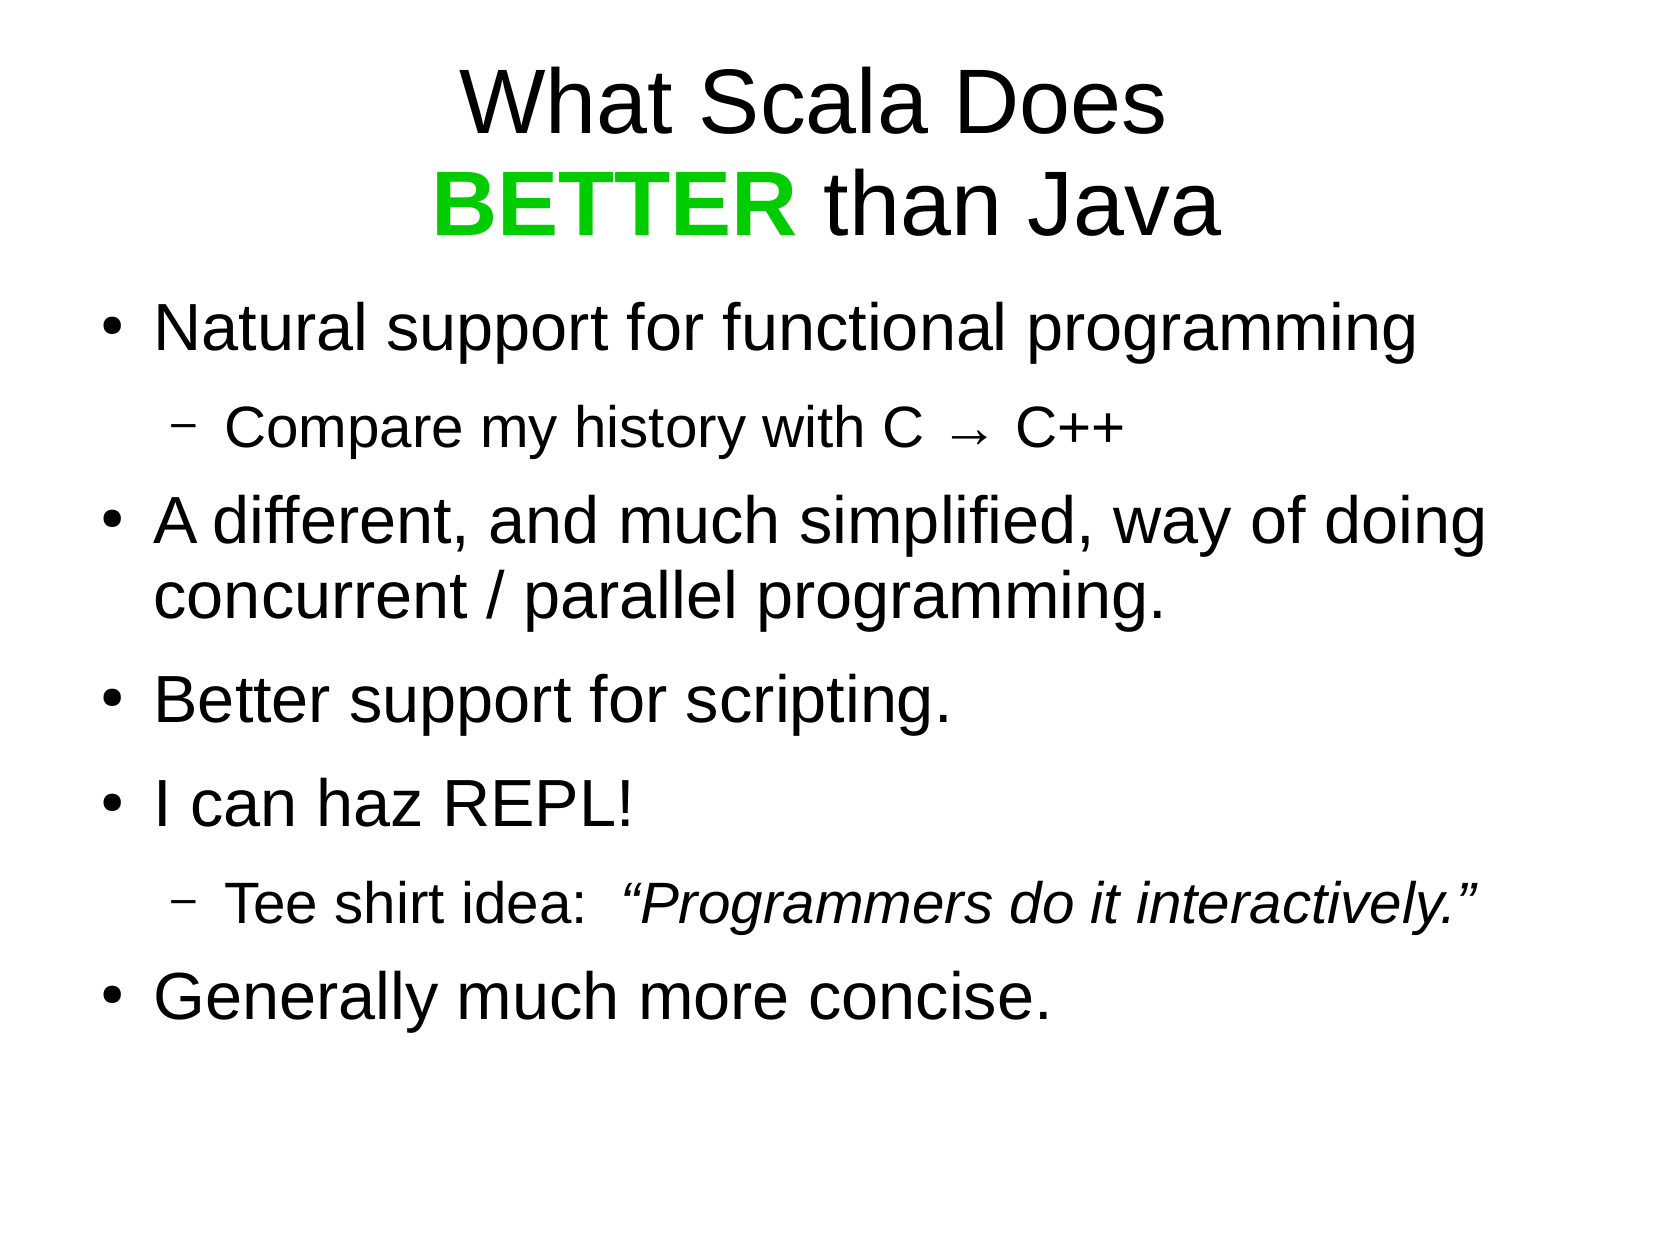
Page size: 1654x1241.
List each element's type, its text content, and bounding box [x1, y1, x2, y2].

list Natural support for functional programming Compare my history with C → C++ A different, and much simplified, way of doing concurrent / parallel programming. Better support for scripting. I can haz REPL! Tee shirt idea: “Programmers do it interactively.” Generally much more concise. [82, 290, 1571, 1010]
title What Scala Does BETTER than Java [82, 49, 1571, 257]
